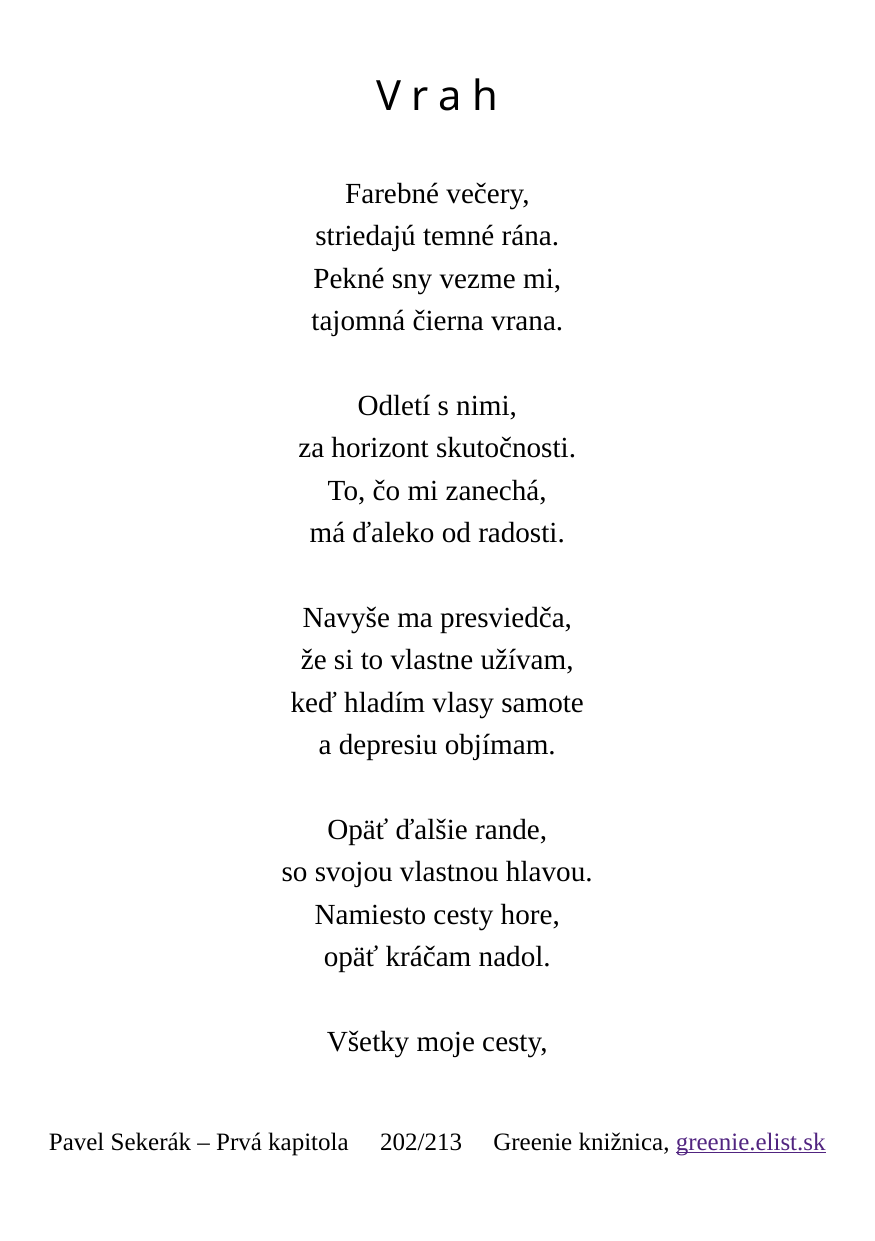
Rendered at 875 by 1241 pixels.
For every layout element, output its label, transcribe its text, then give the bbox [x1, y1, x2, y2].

text tajomná čierna vrana. [41, 303, 833, 337]
text že si to vlastne užívam, [41, 642, 833, 676]
text opäť kráčam nadol. [41, 939, 833, 973]
text Farebné večery, [41, 176, 833, 209]
text Všetky moje cesty, [41, 1024, 833, 1057]
text striedajú temné rána. [41, 218, 833, 252]
text má ďaleko od radosti. [41, 515, 833, 549]
text Odletí s nimi, [41, 388, 833, 422]
text so svojou vlastnou hlavou. [41, 854, 833, 888]
text keď hladím vlasy samote [41, 685, 833, 718]
text To, čo mi zanechá, [41, 473, 833, 506]
text a depresiu objímam. [41, 727, 833, 761]
subtitle Vrah [41, 66, 833, 123]
text Pekné sny vezme mi, [41, 261, 833, 294]
text Namiesto cesty hore, [41, 897, 833, 930]
text Navyše ma presviedča, [41, 600, 833, 633]
text Opäť ďalšie rande, [41, 812, 833, 846]
text za horizont skutočnosti. [41, 430, 833, 464]
